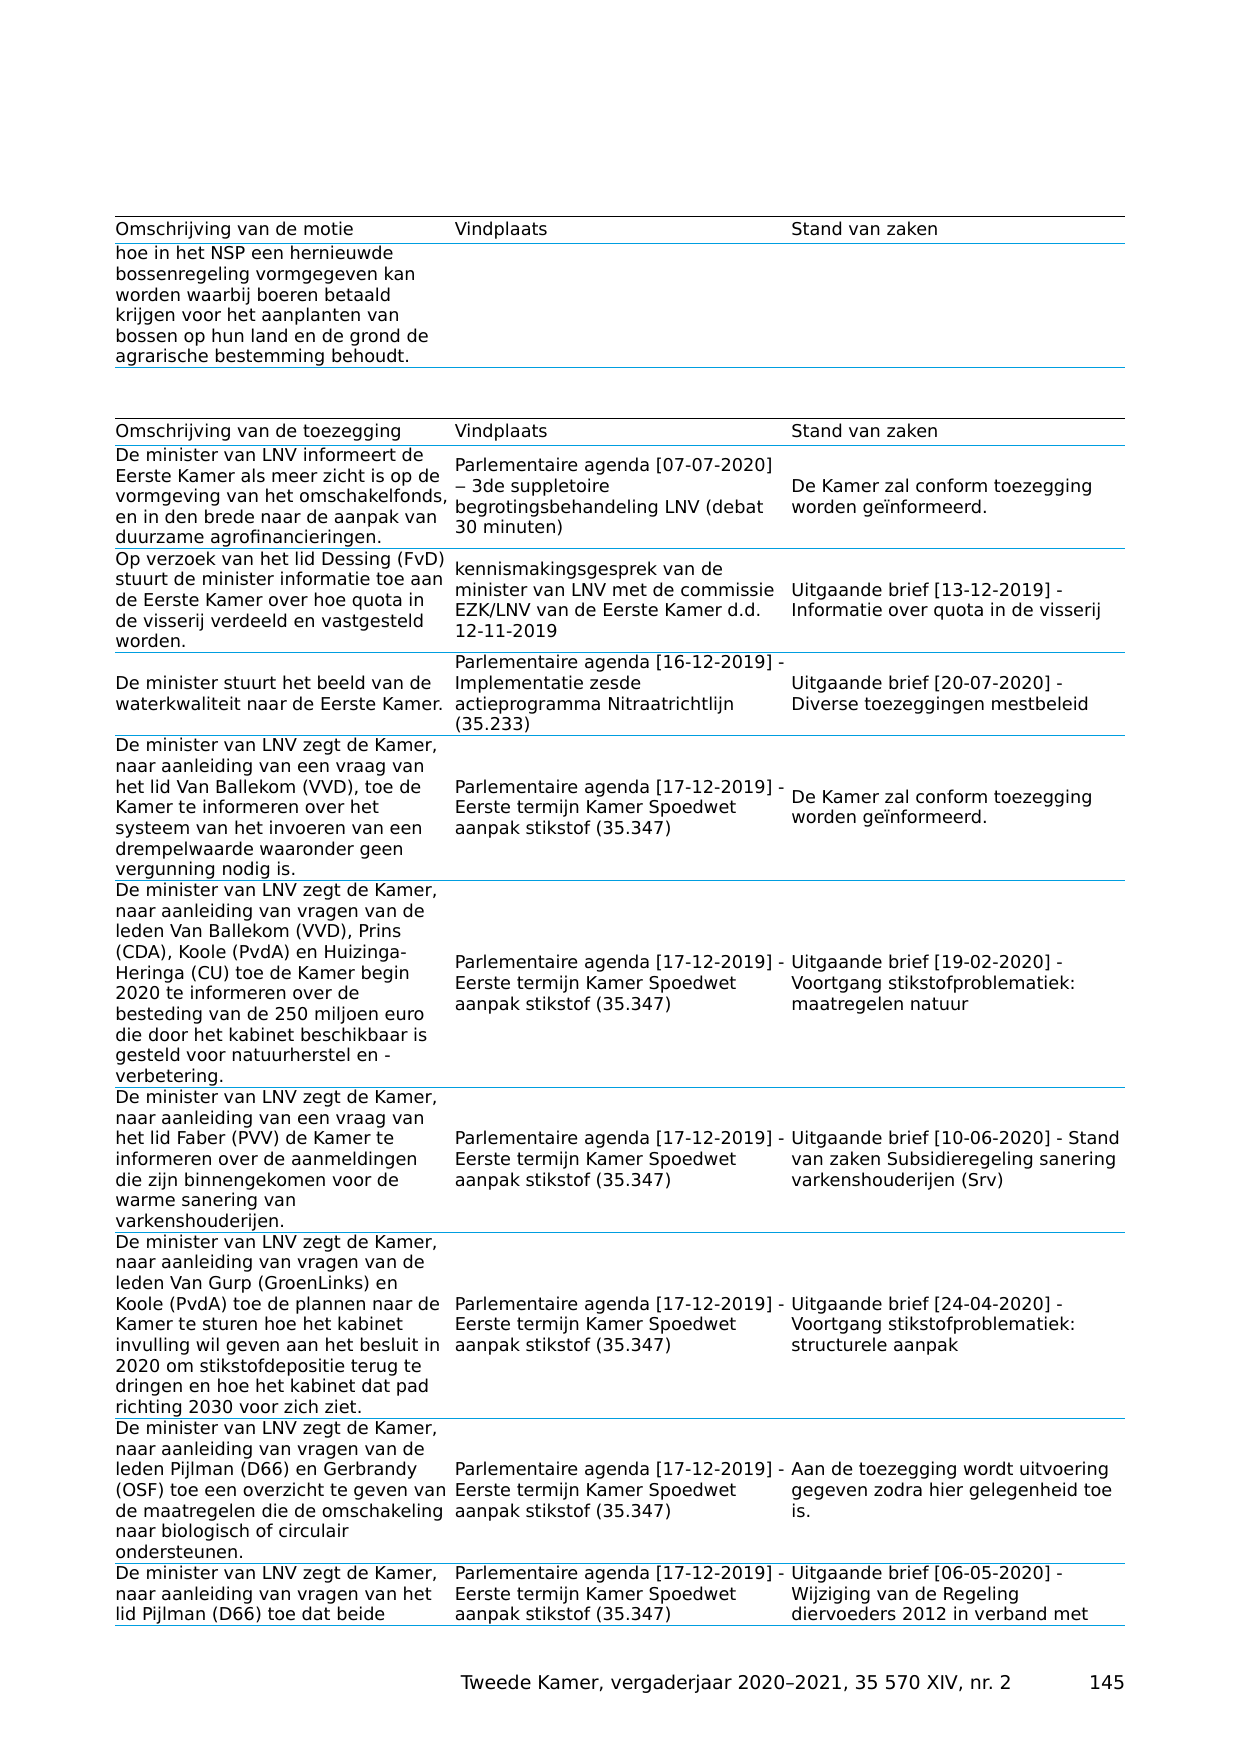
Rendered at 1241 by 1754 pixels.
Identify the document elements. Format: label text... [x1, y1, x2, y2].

table_cell Uitgaande brief [13-12-2019] - Informatie over quota in de visserij [788, 549, 1125, 652]
table_header Toezeggingen Minister van Landbouw, Natuur en Voedselkwaliteit aan Eerste Kamer [115, 393, 1125, 417]
table_cell [452, 244, 788, 367]
table_cell De minister van LNV zegt de Kamer, naar aanleiding van vragen van de leden Van Ballekom (VVD), Prins (CDA), Koole (PvdA) en Huizinga-Heringa (CU) toe de Kamer begin 2020 te informeren over de besteding van de 250 miljoen euro die door het kabinet beschikbaar is gesteld voor natuurherstel en -verbetering. [115, 881, 452, 1086]
table_header Stand van zaken moties Minister van Landbouw, Natuur en Voedselkwaliteit (Tweede Kamer) [115, 191, 1125, 216]
table_cell Stand van zaken [788, 217, 1125, 243]
table_cell Uitgaande brief [20-07-2020] - Diverse toezeggingen mestbeleid [788, 653, 1125, 735]
table_cell hoe in het NSP een hernieuwde bossenregeling vormgegeven kan worden waarbij boeren betaald krijgen voor het aanplanten van bossen op hun land en de grond de agrarische bestemming behoudt. [115, 244, 452, 367]
table_cell Omschrijving van de motie [115, 217, 452, 243]
table_cell Uitgaande brief [24-04-2020] - Voortgang stikstofproblematiek: structurele aanpak [788, 1233, 1125, 1417]
table_cell Uitgaande brief [19-02-2020] - Voortgang stikstofproblematiek: maatregelen natuur [788, 881, 1125, 1086]
table_cell Uitgaande brief [10-06-2020] - Stand van zaken Subsidieregeling sanering varkenshouderijen (Srv) [788, 1088, 1125, 1231]
table_cell Vindplaats [452, 419, 788, 444]
table_cell Parlementaire agenda [17-12-2019] - Eerste termijn Kamer Spoedwet aanpak stikstof (35.347) [452, 1419, 788, 1562]
table_cell De Kamer zal conform toezegging worden geïnformeerd. [788, 736, 1125, 880]
table_cell De minister stuurt het beeld van de waterkwaliteit naar de Eerste Kamer. [115, 653, 452, 735]
table_cell Parlementaire agenda [17-12-2019] - Eerste termijn Kamer Spoedwet aanpak stikstof (35.347) [452, 1088, 788, 1231]
table_cell De Kamer zal conform toezegging worden geïnformeerd. [788, 446, 1125, 548]
table_cell Vindplaats [452, 217, 788, 243]
table_cell Stand van zaken [788, 419, 1125, 444]
table_cell Aan de toezegging wordt uitvoering gegeven zodra hier gelegenheid toe is. [788, 1419, 1125, 1562]
table_cell kennismakingsgesprek van de minister van LNV met de commissie EZK/LNV van de Eerste Kamer d.d. 12-11-2019 [452, 549, 788, 652]
table_cell De minister van LNV zegt de Kamer, naar aanleiding van vragen van het lid Pijlman (D66) toe dat beide [115, 1564, 452, 1625]
table_cell De minister van LNV zegt de Kamer, naar aanleiding van een vraag van het lid Faber (PVV) de Kamer te informeren over de aanmeldingen die zijn binnengekomen voor de warme sanering van varkenshouderijen. [115, 1088, 452, 1231]
table_cell Parlementaire agenda [17-12-2019] - Eerste termijn Kamer Spoedwet aanpak stikstof (35.347) [452, 1564, 788, 1625]
table_cell De minister van LNV informeert de Eerste Kamer als meer zicht is op de vormgeving van het omschakelfonds, en in den brede naar de aanpak van duurzame agrofinancieringen. [115, 446, 452, 548]
table_cell Parlementaire agenda [16-12-2019] - Implementatie zesde actieprogramma Nitraatrichtlijn (35.233) [452, 653, 788, 735]
table_cell De minister van LNV zegt de Kamer, naar aanleiding van een vraag van het lid Van Ballekom (VVD), toe de Kamer te informeren over het systeem van het invoeren van een drempelwaarde waaronder geen vergunning nodig is. [115, 736, 452, 880]
table_cell Parlementaire agenda [17-12-2019] - Eerste termijn Kamer Spoedwet aanpak stikstof (35.347) [452, 736, 788, 880]
table_cell Omschrijving van de toezegging [115, 419, 452, 444]
table_cell Parlementaire agenda [17-12-2019] - Eerste termijn Kamer Spoedwet aanpak stikstof (35.347) [452, 881, 788, 1086]
table_cell Parlementaire agenda [07-07-2020] ‒ 3de suppletoire begrotingsbehandeling LNV (debat 30 minuten) [452, 446, 788, 548]
table_cell De minister van LNV zegt de Kamer, naar aanleiding van vragen van de leden Van Gurp (GroenLinks) en Koole (PvdA) toe de plannen naar de Kamer te sturen hoe het kabinet invulling wil geven aan het besluit in 2020 om stikstofdepositie terug te dringen en hoe het kabinet dat pad richting 2030 voor zich ziet. [115, 1233, 452, 1417]
table_cell De minister van LNV zegt de Kamer, naar aanleiding van vragen van de leden Pijlman (D66) en Gerbrandy (OSF) toe een overzicht te geven van de maatregelen die de omschakeling naar biologisch of circulair ondersteunen. [115, 1419, 452, 1562]
table_cell [788, 244, 1125, 367]
table_cell Op verzoek van het lid Dessing (FvD) stuurt de minister informatie toe aan de Eerste Kamer over hoe quota in de visserij verdeeld en vastgesteld worden. [115, 549, 452, 652]
table_cell Uitgaande brief [06-05-2020] - Wijziging van de Regeling diervoeders 2012 in verband met [788, 1564, 1125, 1625]
table_cell Parlementaire agenda [17-12-2019] - Eerste termijn Kamer Spoedwet aanpak stikstof (35.347) [452, 1233, 788, 1417]
